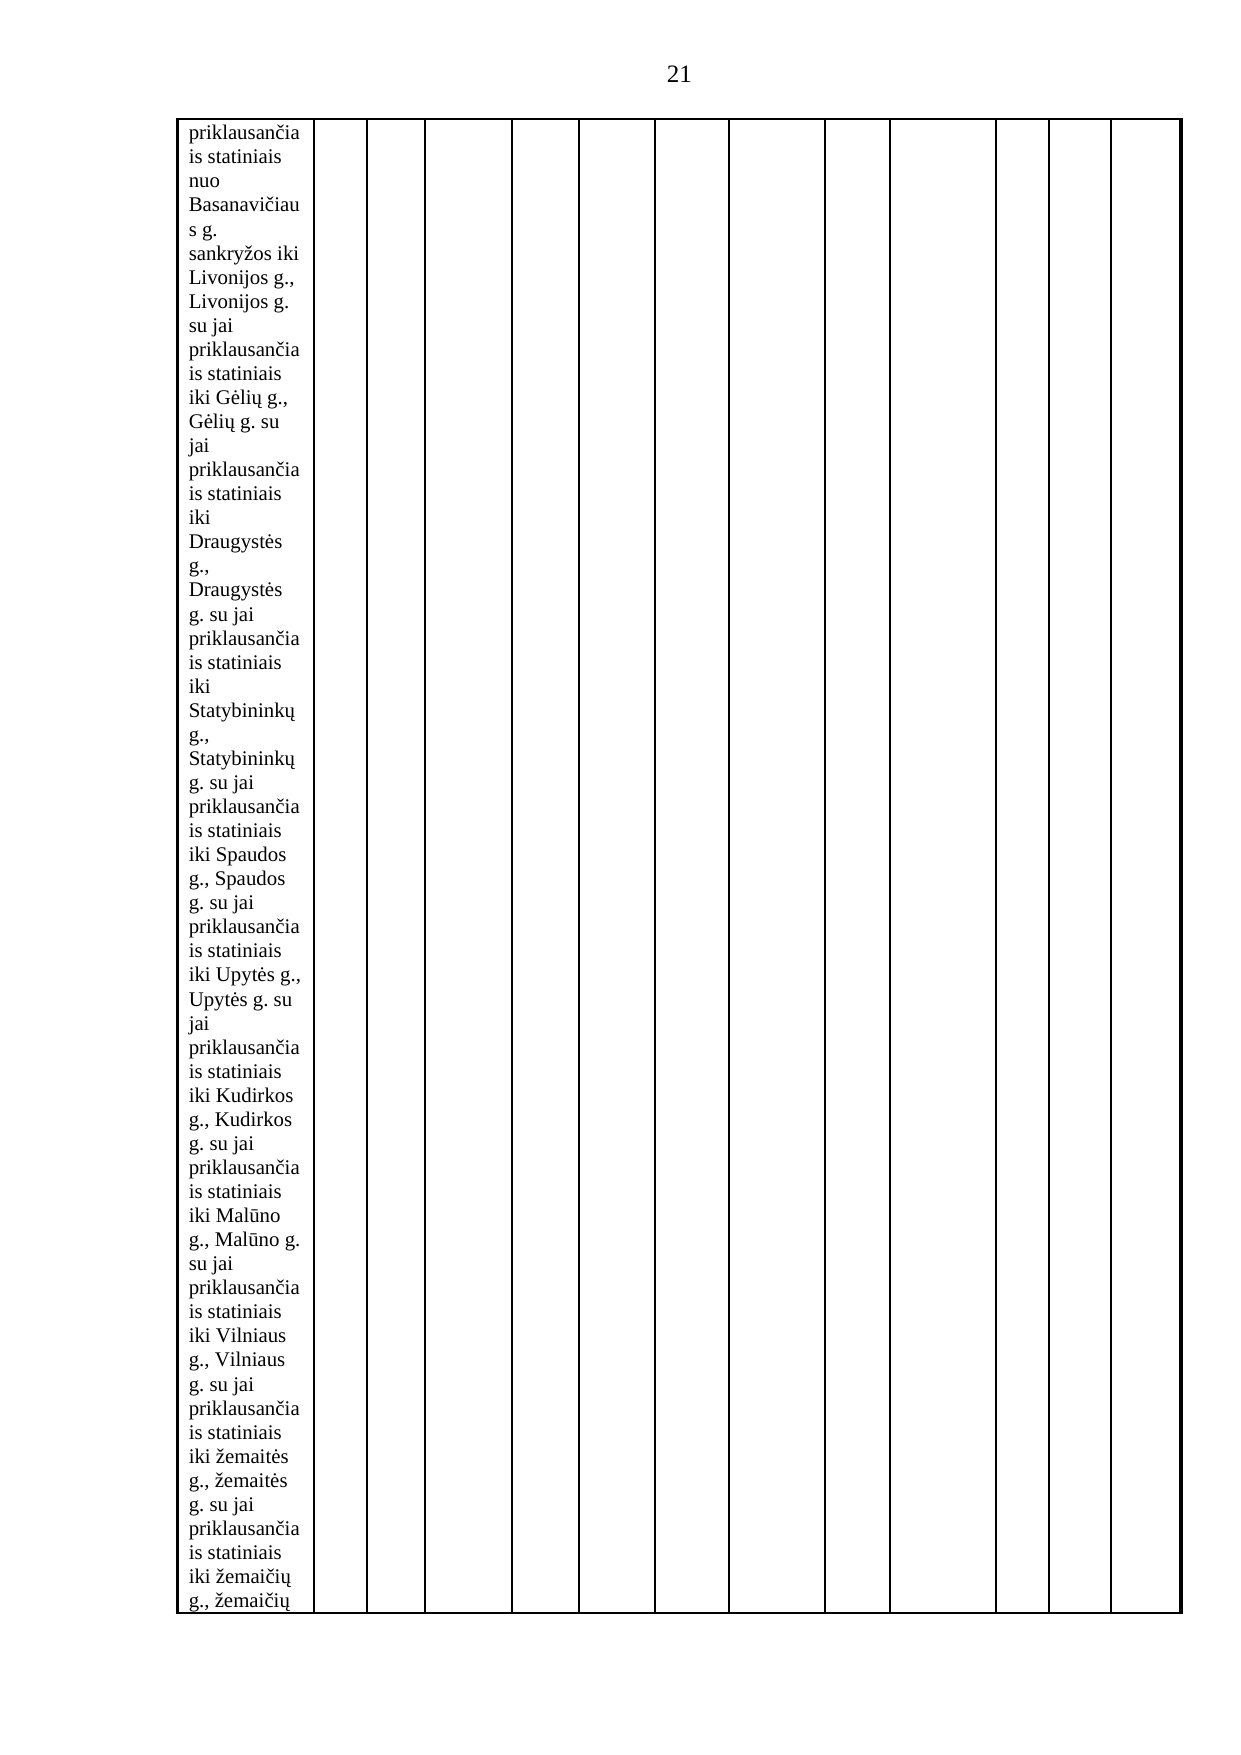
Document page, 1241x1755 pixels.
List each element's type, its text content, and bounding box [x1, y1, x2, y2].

table_cell [997, 120, 1048, 1612]
table_cell - [1112, 120, 1179, 1612]
table_cell priklausančiais statiniais nuo Basanavičiaus g. sankryžos iki Livonijos g., Livonijos g. su jai priklausančiais statiniais iki Gėlių g., Gėlių g. su jai priklausančiais statiniais iki Draugystės g., Draugystės g. su jai priklausančiais statiniais iki Statybininkų g., Statybininkų g. su jai priklausančiais statiniais iki Spaudos g., Spaudos g. su jai priklausančiais statiniais iki Upytės g., Upytės g. su jai priklausančiais statiniais iki Kudirkos g., Kudirkos g. su jai priklausančiais statiniais iki Malūno g., Malūno g. su jai priklausančiais statiniais iki Vilniaus g., Vilniaus g. su jai priklausančiais statiniais iki žemaitės g., žemaitės g. su jai priklausančiais statiniais iki žemaičių g., žemaičių [179, 120, 313, 1612]
table_cell [656, 120, 728, 1612]
table_cell [426, 120, 511, 1612]
table_cell [730, 120, 824, 1612]
table_cell [891, 120, 995, 1612]
table_cell [1050, 120, 1110, 1612]
table_cell [368, 120, 424, 1612]
table_cell [315, 120, 366, 1612]
table_cell [826, 120, 889, 1612]
table_cell [580, 120, 654, 1612]
table_cell [513, 120, 578, 1612]
